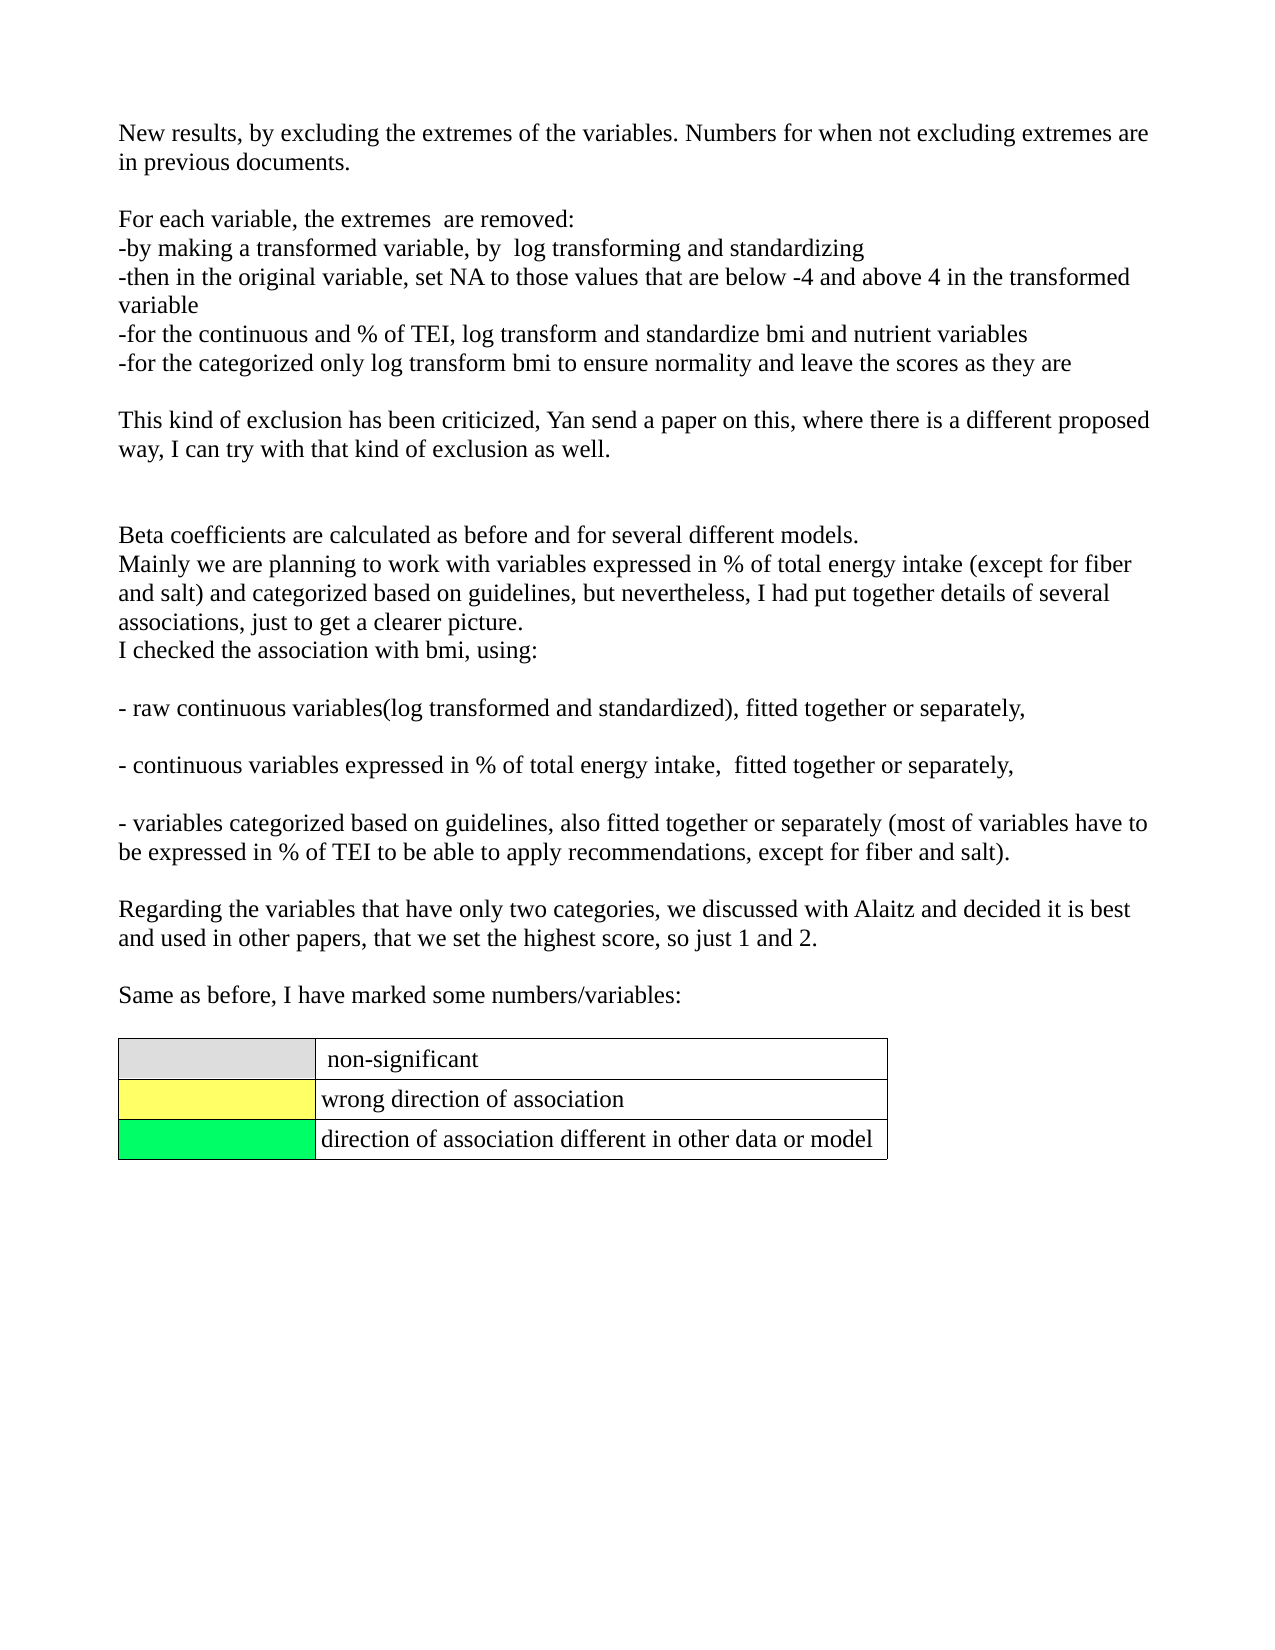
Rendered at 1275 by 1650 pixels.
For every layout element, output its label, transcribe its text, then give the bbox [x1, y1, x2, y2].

text Same as before, I have marked some numbers/variables: [118, 981, 1157, 1009]
text Beta coefficients are calculated as before and for several different models. [118, 521, 1157, 549]
text Mainly we are planning to work with variables expressed in % of total energy intake (except for fiber and salt) and categorized based on guidelines, but nevertheless, I had put together details of several associations, just to get a clearer picture. [118, 549, 1157, 636]
text For each variable, the extremes are removed: [118, 204, 1157, 233]
text -for the continuous and % of TEI, log transform and standardize bmi and nutrient variables [118, 319, 1157, 348]
table_cell direction of association different in other data or model [316, 1120, 887, 1159]
text - variables categorized based on guidelines, also fitted together or separately (most of variables have to be expressed in % of TEI to be able to apply recommendations, except for fiber and salt). [118, 808, 1157, 866]
text -for the categorized only log transform bmi to ensure normality and leave the scores as they are [118, 348, 1157, 377]
text - raw continuous variables(log transformed and standardized), fitted together or separately, [118, 693, 1157, 722]
text - continuous variables expressed in % of total energy intake, fitted together or separately, [118, 751, 1157, 779]
text -by making a transformed variable, by log transforming and standardizing [118, 233, 1157, 262]
table_header [119, 1039, 315, 1078]
table_cell [119, 1080, 315, 1119]
table_header non-significant [316, 1039, 887, 1078]
text New results, by excluding the extremes of the variables. Numbers for when not excluding extremes are in previous documents. [118, 118, 1157, 176]
text This kind of exclusion has been criticized, Yan send a paper on this, where there is a different proposed way, I can try with that kind of exclusion as well. [118, 406, 1157, 463]
text Regarding the variables that have only two categories, we discussed with Alaitz and decided it is best and used in other papers, that we set the highest score, so just 1 and 2. [118, 894, 1157, 952]
text I checked the association with bmi, using: [118, 636, 1157, 664]
text -then in the original variable, set NA to those values that are below -4 and above 4 in the transformed variable [118, 262, 1157, 319]
table_cell [119, 1120, 315, 1159]
table_cell wrong direction of association [316, 1080, 887, 1119]
